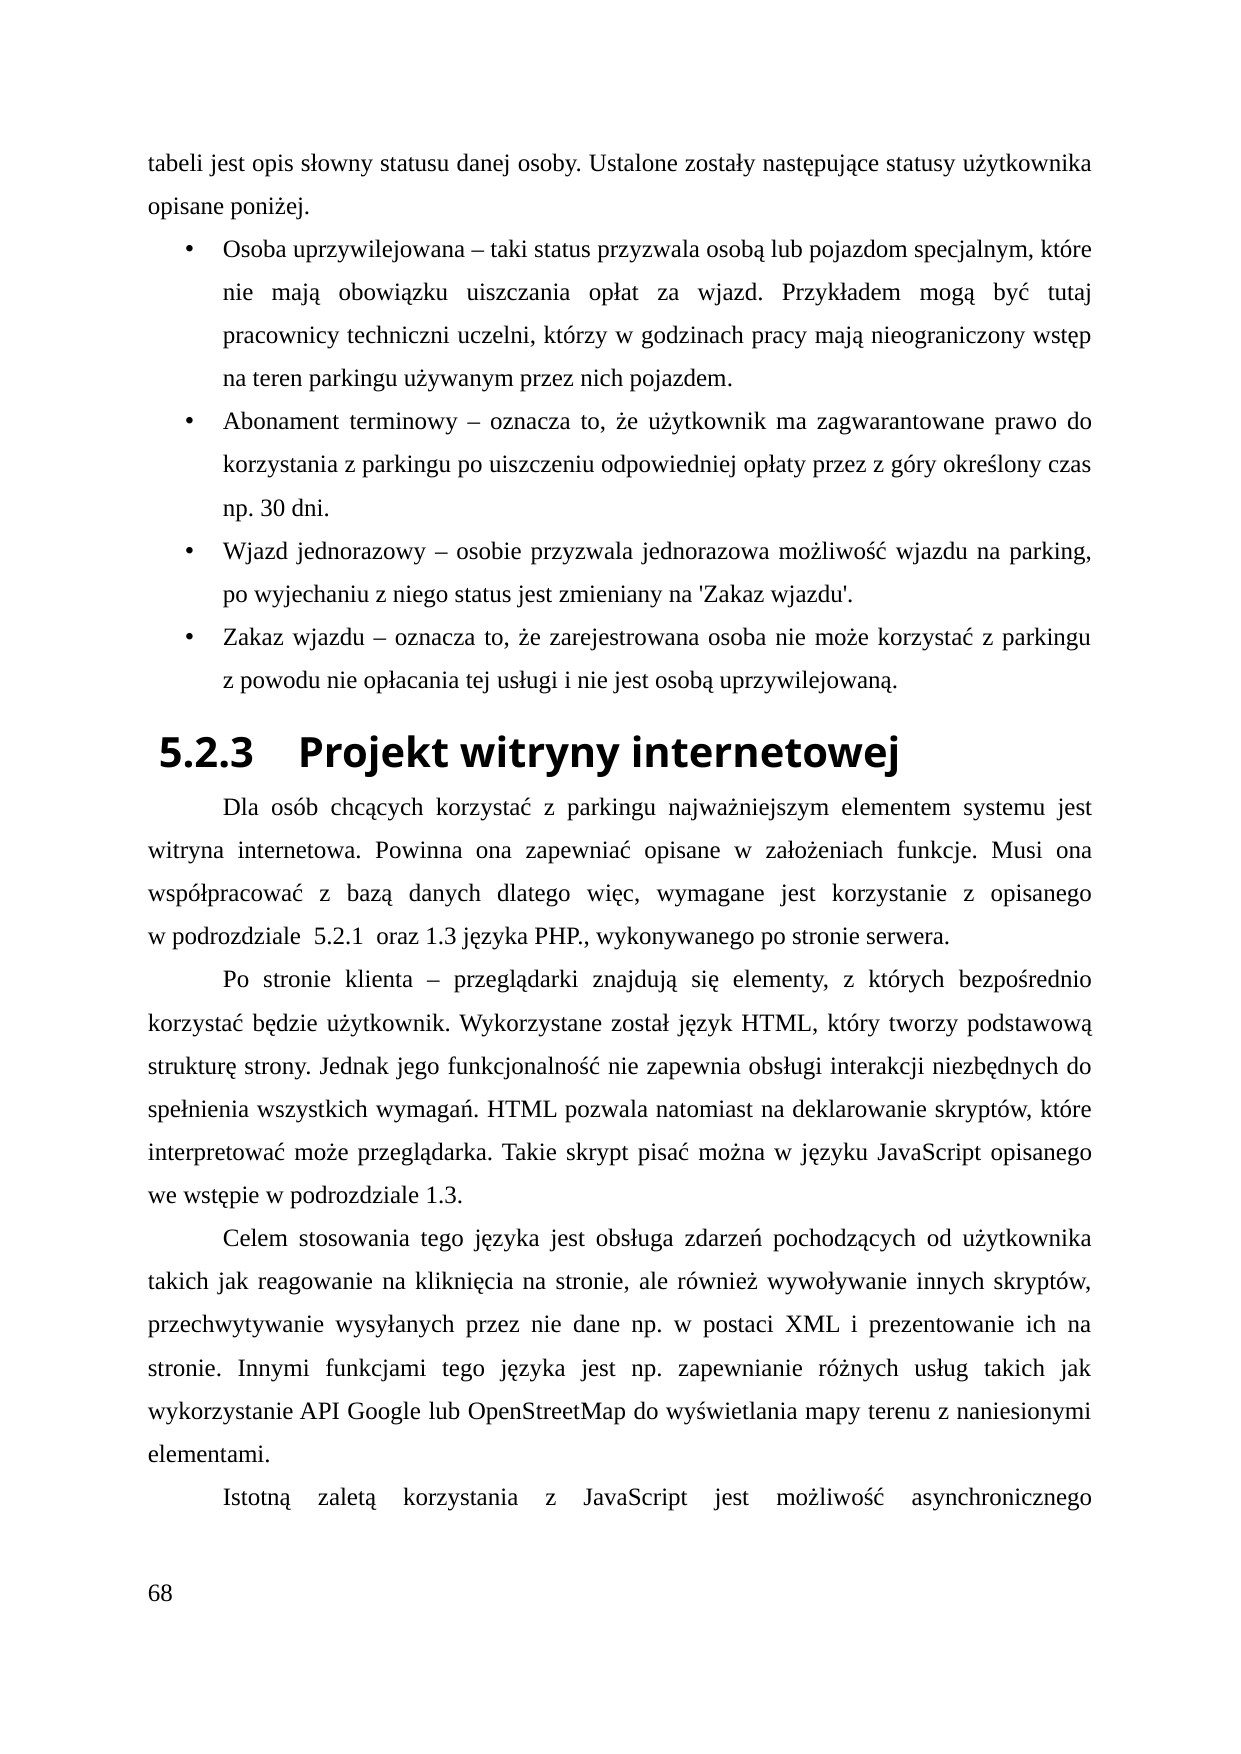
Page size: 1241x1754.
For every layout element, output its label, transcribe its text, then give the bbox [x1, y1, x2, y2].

text tabeli jest opis słowny statusu danej osoby. Ustalone zostały następujące statusy użytkownika opisane poniżej. [148, 148, 1093, 219]
text Dla osób chcących korzystać z parkingu najważniejszym elementem systemu jest witryna internetowa. Powinna ona zapewniać opisane w założeniach funkcje. Musi ona współpracować z bazą danych dlatego więc, wymagane jest korzystanie z opisanego w podrozdziale 5.2.1 oraz 1.3 języka PHP., wykonywanego po stronie serwera. [148, 792, 1093, 950]
list Zakaz wjazdu – oznacza to, że zarejestrowana osoba nie może korzystać z parkingu z powodu nie opłacania tej usługi i nie jest osobą uprzywilejowaną. [185, 622, 1093, 694]
list Abonament terminowy – oznacza to, że użytkownik ma zagwarantowane prawo do korzystania z parkingu po uiszczeniu odpowiedniej opłaty przez z góry określony czas np. 30 dni. [185, 406, 1093, 521]
text Istotną zaletą korzystania z JavaScript jest możliwość asynchronicznego [148, 1482, 1093, 1511]
subtitle Projekt witryny internetowej [148, 723, 1093, 779]
list Wjazd jednorazowy – osobie przyzwala jednorazowa możliwość wjazdu na parking, po wyjechaniu z niego status jest zmieniany na 'Zakaz wjazdu'. [185, 536, 1093, 608]
text Celem stosowania tego języka jest obsługa zdarzeń pochodzących od użytkownika takich jak reagowanie na kliknięcia na stronie, ale również wywoływanie innych skryptów, przechwytywanie wysyłanych przez nie dane np. w postaci XML i prezentowanie ich na stronie. Innymi funkcjami tego języka jest np. zapewnianie różnych usług takich jak wykorzystanie API Google lub OpenStreetMap do wyświetlania mapy terenu z naniesionymi elementami. [148, 1223, 1093, 1468]
list Osoba uprzywilejowana – taki status przyzwala osobą lub pojazdom specjalnym, które nie mają obowiązku uiszczania opłat za wjazd. Przykładem mogą być tutaj pracownicy techniczni uczelni, którzy w godzinach pracy mają nieograniczony wstęp na teren parkingu używanym przez nich pojazdem. [185, 234, 1093, 392]
text Po stronie klienta – przeglądarki znajdują się elementy, z których bezpośrednio korzystać będzie użytkownik. Wykorzystane został język HTML, który tworzy podstawową strukturę strony. Jednak jego funkcjonalność nie zapewnia obsługi interakcji niezbędnych do spełnienia wszystkich wymagań. HTML pozwala natomiast na deklarowanie skryptów, które interpretować może przeglądarka. Takie skrypt pisać można w języku JavaScript opisanego we wstępie w podrozdziale 1.3. [148, 964, 1093, 1209]
